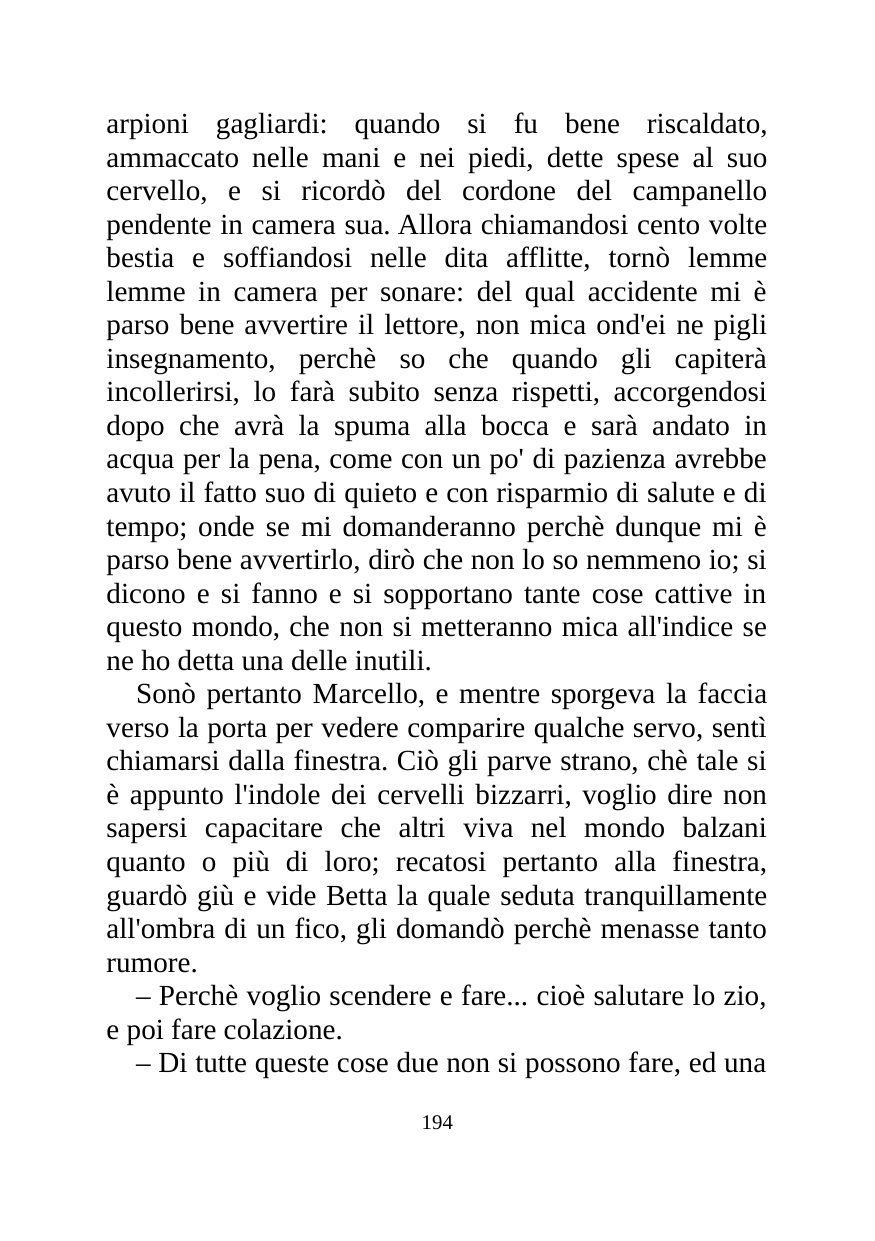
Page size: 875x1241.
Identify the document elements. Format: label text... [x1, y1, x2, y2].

text arpioni gagliardi: quando si fu bene riscaldato, ammaccato nelle mani e nei piedi, dette spese al suo cervello, e si ricordò del cordone del campanello pendente in camera sua. Allora chiamandosi cento volte bestia e soffiandosi nelle dita afflitte, tornò lemme lemme in camera per sonare: del qual accidente mi è parso bene avvertire il lettore, non mica ond'ei ne pigli insegnamento, perchè so che quando gli capiterà incollerirsi, lo farà subito senza rispetti, accorgendosi dopo che avrà la spuma alla bocca e sarà andato in acqua per la pena, come con un po' di pazienza avrebbe avuto il fatto suo di quieto e con risparmio di salute e di tempo; onde se mi domanderanno perchè dunque mi è parso bene avvertirlo, dirò che non lo so nemmeno io; si dicono e si fanno e si sopportano tante cose cattive in questo mondo, che non si metteranno mica all'indice se ne ho detta una delle inutili. [106, 106, 768, 676]
text – Perchè voglio scendere e fare... cioè salutare lo zio, e poi fare colazione. [106, 978, 768, 1045]
text – Di tutte queste cose due non si possono fare, ed una [106, 1045, 768, 1079]
text Sonò pertanto Marcello, e mentre sporgeva la faccia verso la porta per vedere comparire qualche servo, sentì chiamarsi dalla finestra. Ciò gli parve strano, chè tale si è appunto l'indole dei cervelli bizzarri, voglio dire non sapersi capacitare che altri viva nel mondo balzani quanto o più di loro; recatosi pertanto alla finestra, guardò giù e vide Betta la quale seduta tranquillamente all'ombra di un fico, gli domandò perchè menasse tanto rumore. [106, 676, 768, 978]
